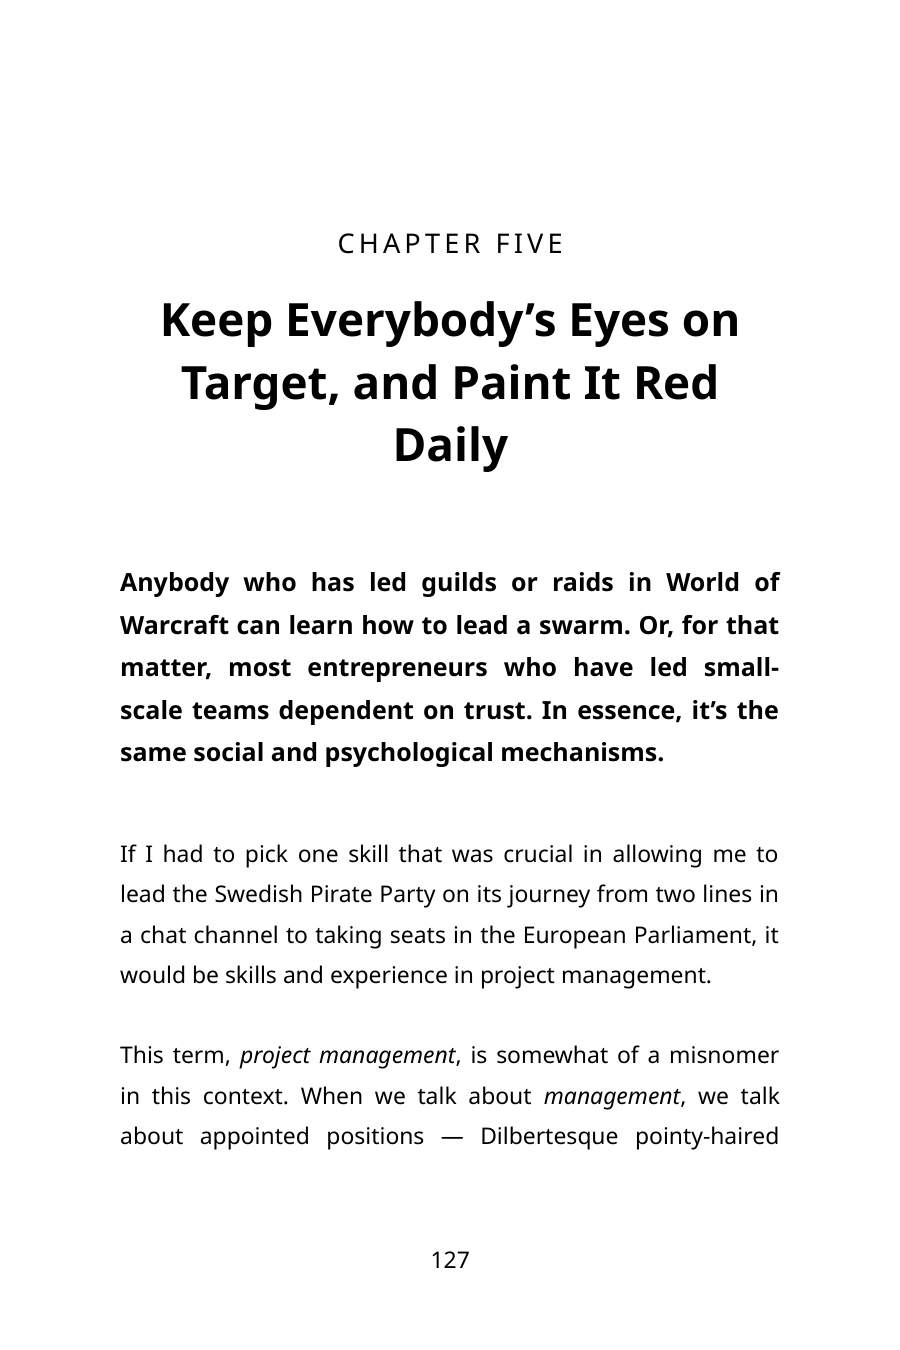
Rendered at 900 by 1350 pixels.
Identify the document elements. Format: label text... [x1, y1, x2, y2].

text Anybody who has led guilds or raids in World of Warcraft can learn how to lead a swarm. Or, for that matter, most entrepreneurs who have led small-scale teams dependent on trust. In essence, it’s the same social and psychological mechanisms. [120, 565, 780, 769]
text This term, project management, is somewhat of a misnomer in this context. When we talk about management, we talk about appointed positions — Dilbertesque pointy-haired [120, 1039, 780, 1152]
text If I had to pick one skill that was crucial in allowing me to lead the Swedish Pirate Party on its journey from two lines in a chat channel to taking seats in the European Parliament, it would be skills and experience in project management. [120, 838, 780, 991]
text CHAPTER FIVE [120, 225, 780, 262]
subtitle Keep Everybody’s Eyes on Target, and Paint It Red Daily [120, 288, 780, 475]
